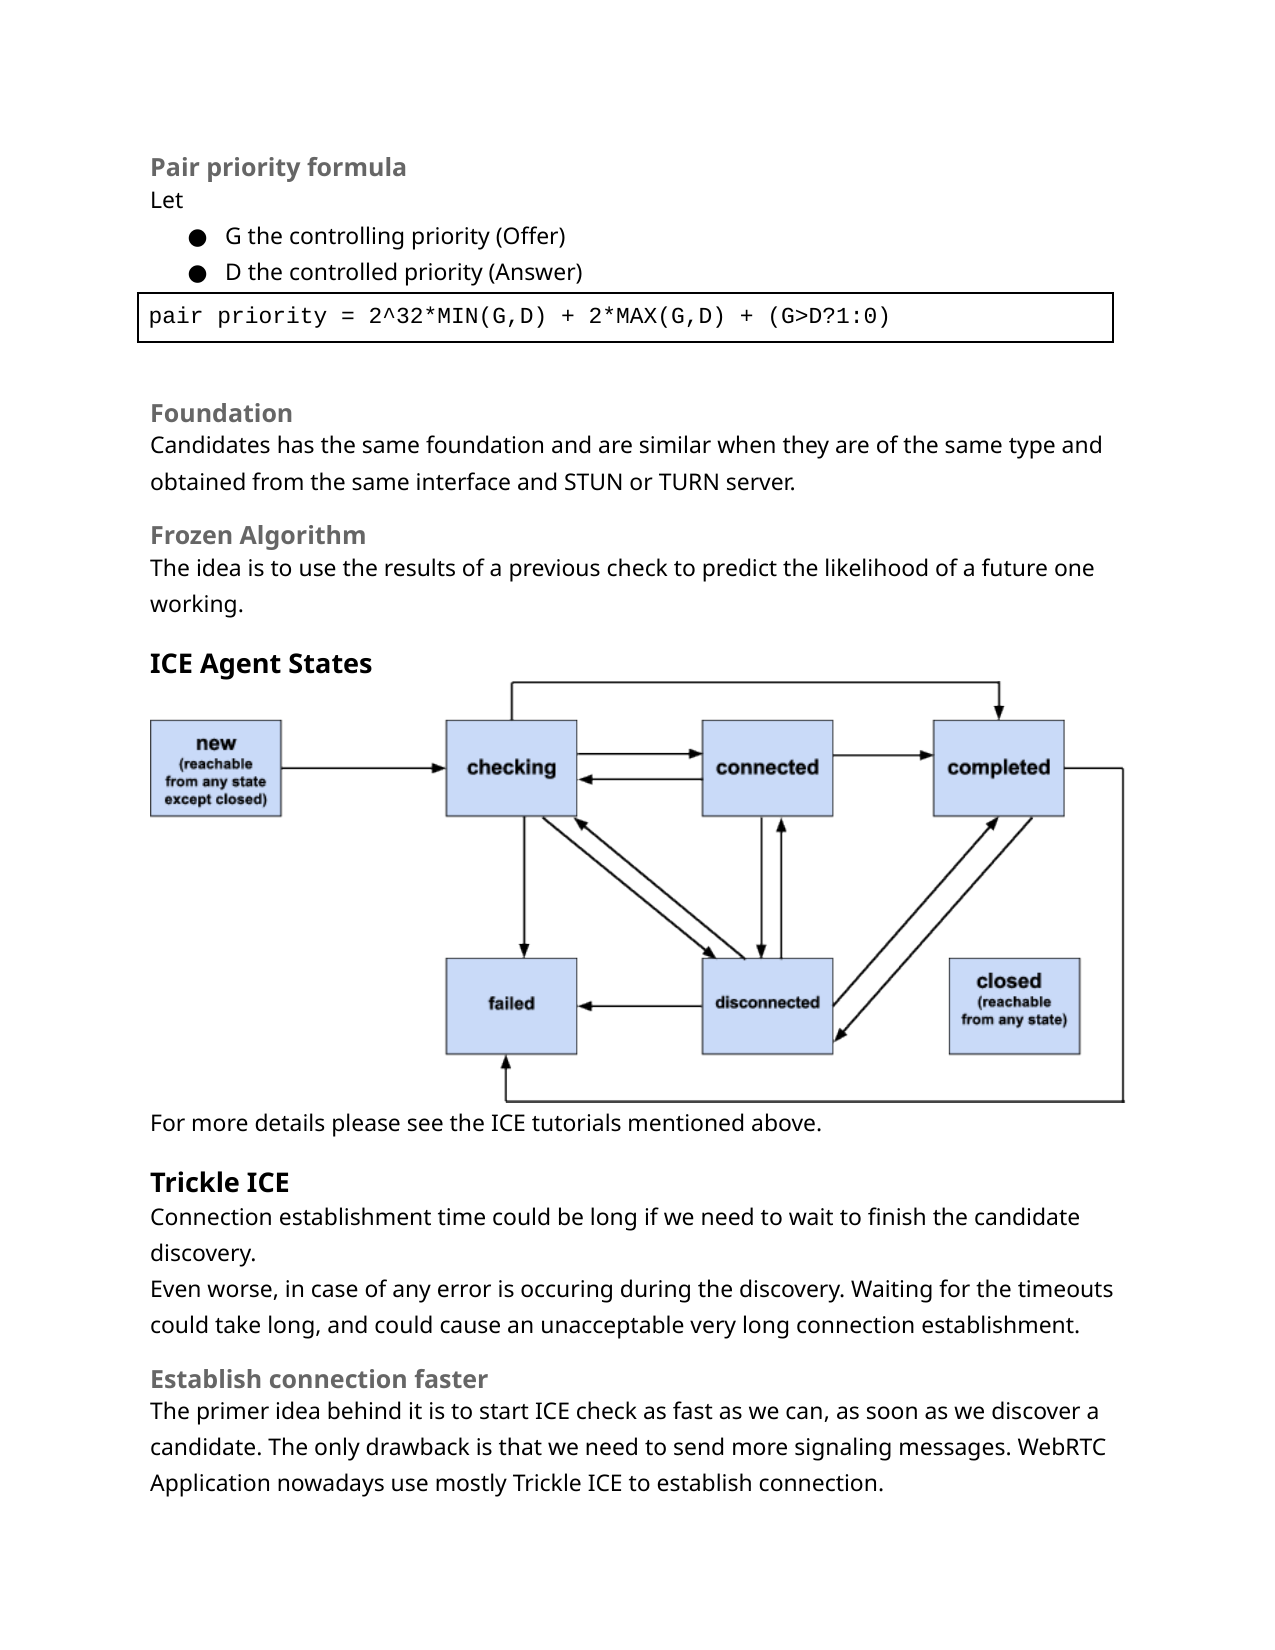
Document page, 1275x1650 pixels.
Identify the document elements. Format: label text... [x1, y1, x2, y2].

subtitle Pair priority formula [150, 150, 1125, 184]
text Let [150, 184, 1125, 215]
text Candidates has the same foundation and are similar when they are of the same type and obtained from the same interface and STUN or TURN server. [150, 429, 1125, 497]
text Connection establishment time could be long if we need to wait to finish the candidate discovery. [150, 1201, 1125, 1268]
picture [150, 681, 1125, 1103]
text The primer idea behind it is to start ICE check as fast as we can, as soon as we discover a candidate. The only drawback is that we need to send more signaling messages. WebRTC Application nowadays use mostly Trickle ICE to establish connection. [150, 1395, 1125, 1498]
text The idea is to use the results of a previous check to predict the likelihood of a future one working. [150, 552, 1125, 619]
subtitle ICE Agent States [150, 645, 1125, 681]
list D the controlled priority (Answer) [187, 256, 1125, 287]
text For more details please see the ICE tutorials mentioned above. [150, 1107, 1125, 1138]
subtitle Foundation [150, 395, 1125, 429]
list G the controlling priority (Offer) [187, 220, 1125, 251]
table_header pair priority = 2^32*MIN(G,D) + 2*MAX(G,D) + (G>D?1:0) [139, 294, 1112, 341]
subtitle Frozen Algorithm [150, 518, 1125, 552]
subtitle Establish connection faster [150, 1361, 1125, 1395]
text Even worse, in case of any error is occuring during the discovery. Waiting for the timeouts could take long, and could cause an unacceptable very long connection establishment. [150, 1273, 1125, 1340]
subtitle Trickle ICE [150, 1164, 1125, 1201]
